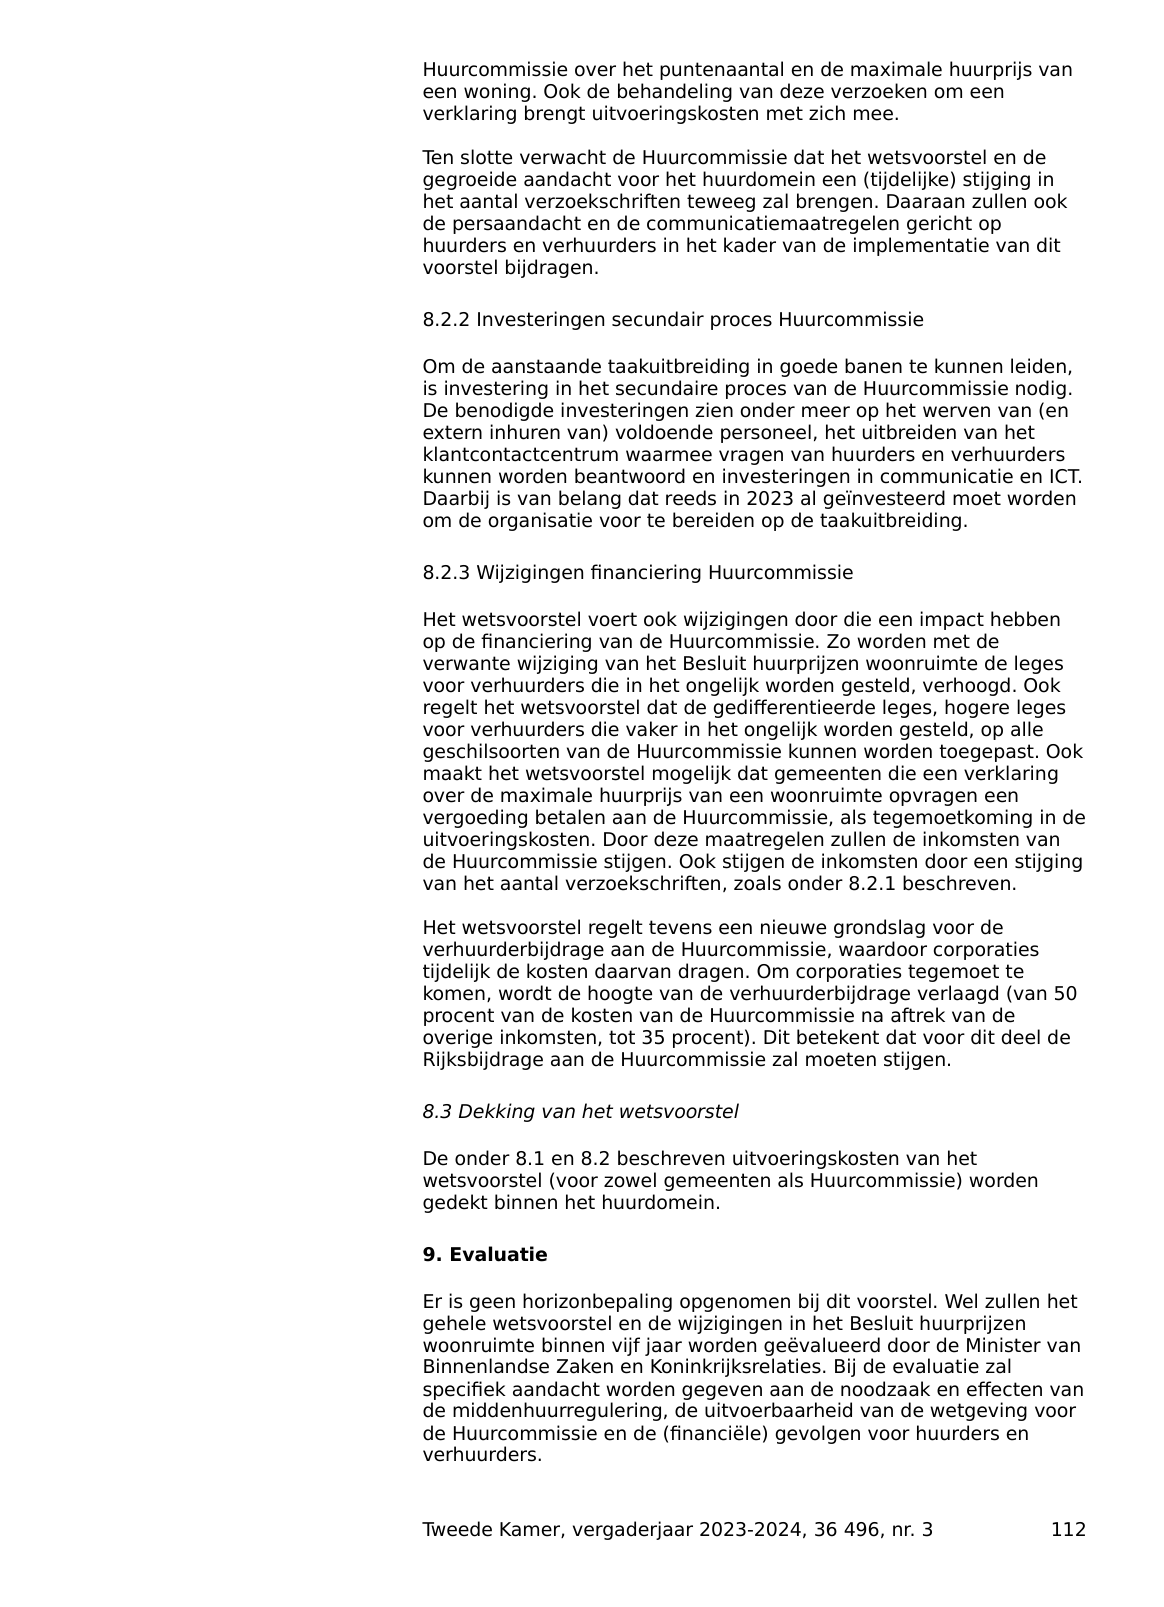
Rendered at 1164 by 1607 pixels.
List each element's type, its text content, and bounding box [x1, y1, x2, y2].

text Huurcommissie over het puntenaantal en de maximale huurprijs van een woning. Ook de behandeling van deze verzoeken om een verklaring brengt uitvoeringskosten met zich mee. [422, 59, 1087, 125]
subtitle 8.2.3 Wijzigingen financiering Huurcommissie [422, 562, 1087, 584]
text Er is geen horizonbepaling opgenomen bij dit voorstel. Wel zullen het gehele wetsvoorstel en de wijzigingen in het Besluit huurprijzen woonruimte binnen vijf jaar worden geëvalueerd door de Minister van Binnenlandse Zaken en Koninkrijksrelaties. Bij de evaluatie zal specifiek aandacht worden gegeven aan de noodzaak en effecten van de middenhuurregulering, de uitvoerbaarheid van de wetgeving voor de Huurcommissie en de (financiële) gevolgen voor huurders en verhuurders. [422, 1291, 1087, 1466]
subtitle 8.3 Dekking van het wetsvoorstel [422, 1101, 1087, 1123]
text Het wetsvoorstel regelt tevens een nieuwe grondslag voor de verhuurderbijdrage aan de Huurcommissie, waardoor corporaties tijdelijk de kosten daarvan dragen. Om corporaties tegemoet te komen, wordt de hoogte van de verhuurderbijdrage verlaagd (van 50 procent van de kosten van de Huurcommissie na aftrek van de overige inkomsten, tot 35 procent). Dit betekent dat voor dit deel de Rijksbijdrage aan de Huurcommissie zal moeten stijgen. [422, 917, 1087, 1071]
text Ten slotte verwacht de Huurcommissie dat het wetsvoorstel en de gegroeide aandacht voor het huurdomein een (tijdelijke) stijging in het aantal verzoekschriften teweeg zal brengen. Daaraan zullen ook de persaandacht en de communicatiemaatregelen gericht op huurders en verhuurders in het kader van de implementatie van dit voorstel bijdragen. [422, 147, 1087, 279]
text Het wetsvoorstel voert ook wijzigingen door die een impact hebben op de financiering van de Huurcommissie. Zo worden met de verwante wijziging van het Besluit huurprijzen woonruimte de leges voor verhuurders die in het ongelijk worden gesteld, verhoogd. Ook regelt het wetsvoorstel dat de gedifferentieerde leges, hogere leges voor verhuurders die vaker in het ongelijk worden gesteld, op alle geschilsoorten van de Huurcommissie kunnen worden toegepast. Ook maakt het wetsvoorstel mogelijk dat gemeenten die een verklaring over de maximale huurprijs van een woonruimte opvragen een vergoeding betalen aan de Huurcommissie, als tegemoetkoming in de uitvoeringskosten. Door deze maatregelen zullen de inkomsten van de Huurcommissie stijgen. Ook stijgen de inkomsten door een stijging van het aantal verzoekschriften, zoals onder 8.2.1 beschreven. [422, 609, 1087, 894]
subtitle 8.2.2 Investeringen secundair proces Huurcommissie [422, 309, 1087, 331]
subtitle 9. Evaluatie [422, 1243, 1087, 1266]
text De onder 8.1 en 8.2 beschreven uitvoeringskosten van het wetsvoorstel (voor zowel gemeenten als Huurcommissie) worden gedekt binnen het huurdomein. [422, 1148, 1087, 1213]
text Om de aanstaande taakuitbreiding in goede banen te kunnen leiden, is investering in het secundaire proces van de Huurcommissie nodig. De benodigde investeringen zien onder meer op het werven van (en extern inhuren van) voldoende personeel, het uitbreiden van het klantcontactcentrum waarmee vragen van huurders en verhuurders kunnen worden beantwoord en investeringen in communicatie en ICT. Daarbij is van belang dat reeds in 2023 al geïnvesteerd moet worden om de organisatie voor te bereiden op de taakuitbreiding. [422, 356, 1087, 532]
